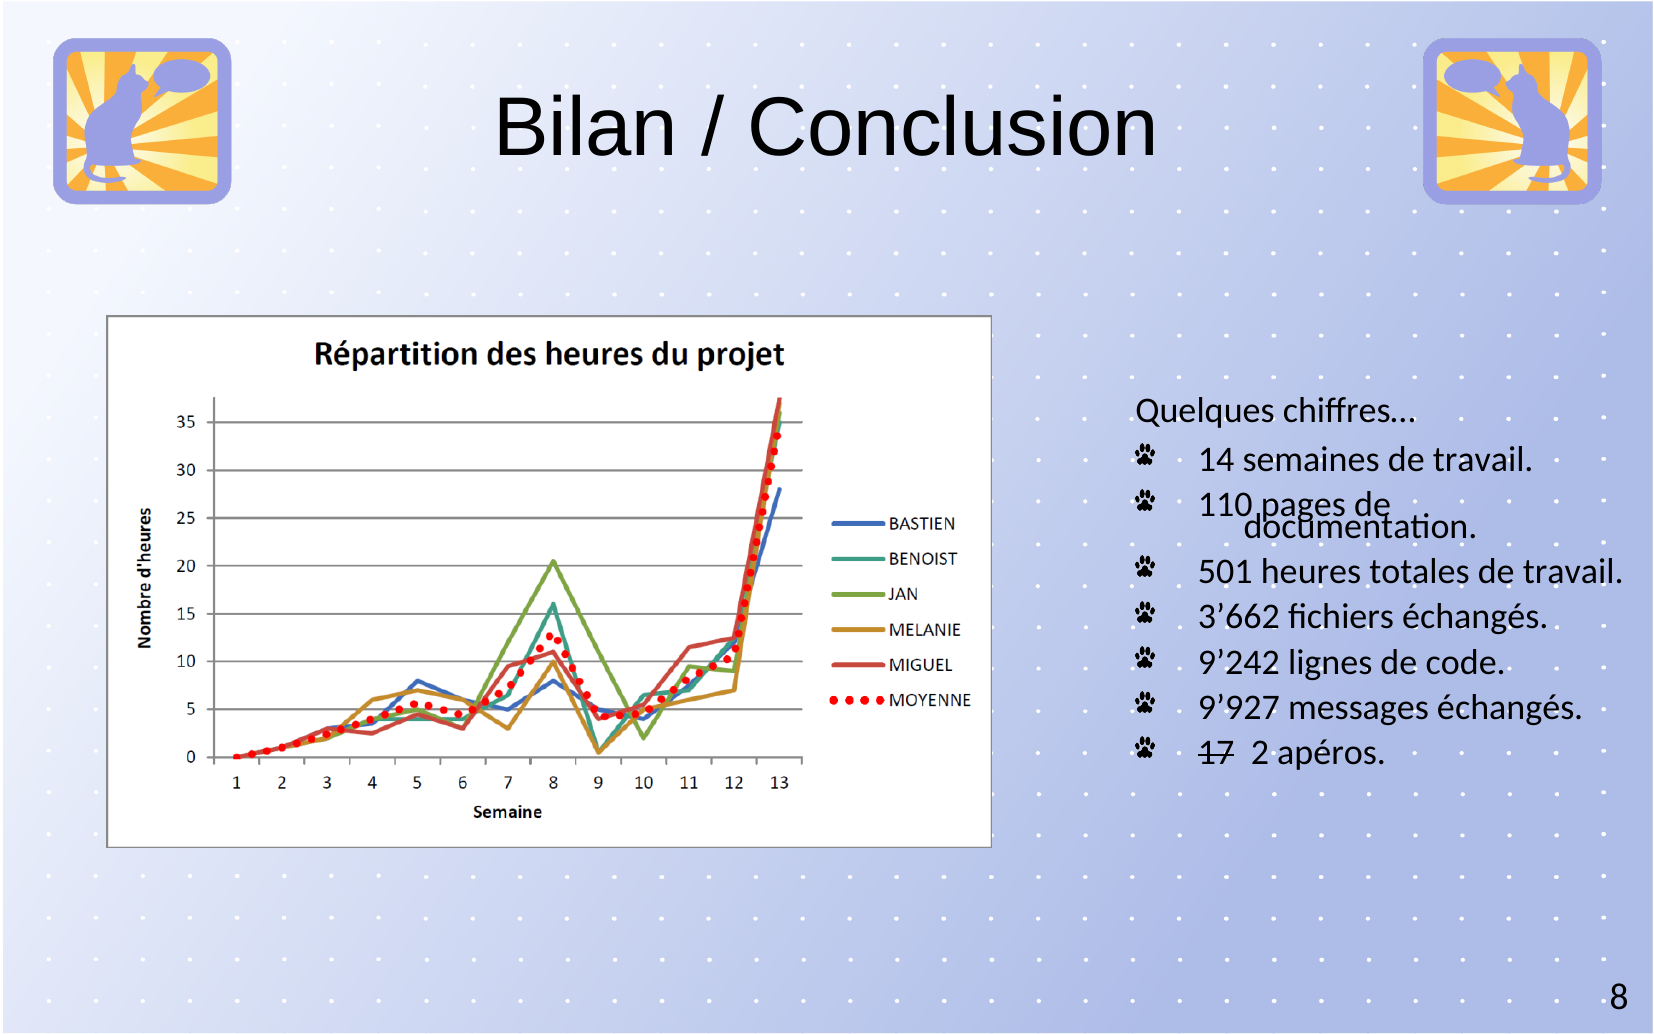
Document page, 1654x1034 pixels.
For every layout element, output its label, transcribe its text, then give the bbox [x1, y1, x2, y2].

picture [106, 316, 992, 848]
picture [1417, 32, 1607, 210]
text_box 8 [1594, 964, 1642, 1025]
title Bilan / Conclusion [82, 41, 1571, 214]
list Quelques chiffres… 14 semaines de travail. 110 pages de documentation. 501 heures totales de travail. 3’662 fichiers échangés. 9’242 lignes de code. 9’927 messages échangés. 17 2 apéros. [1027, 386, 1630, 777]
picture [47, 32, 237, 210]
